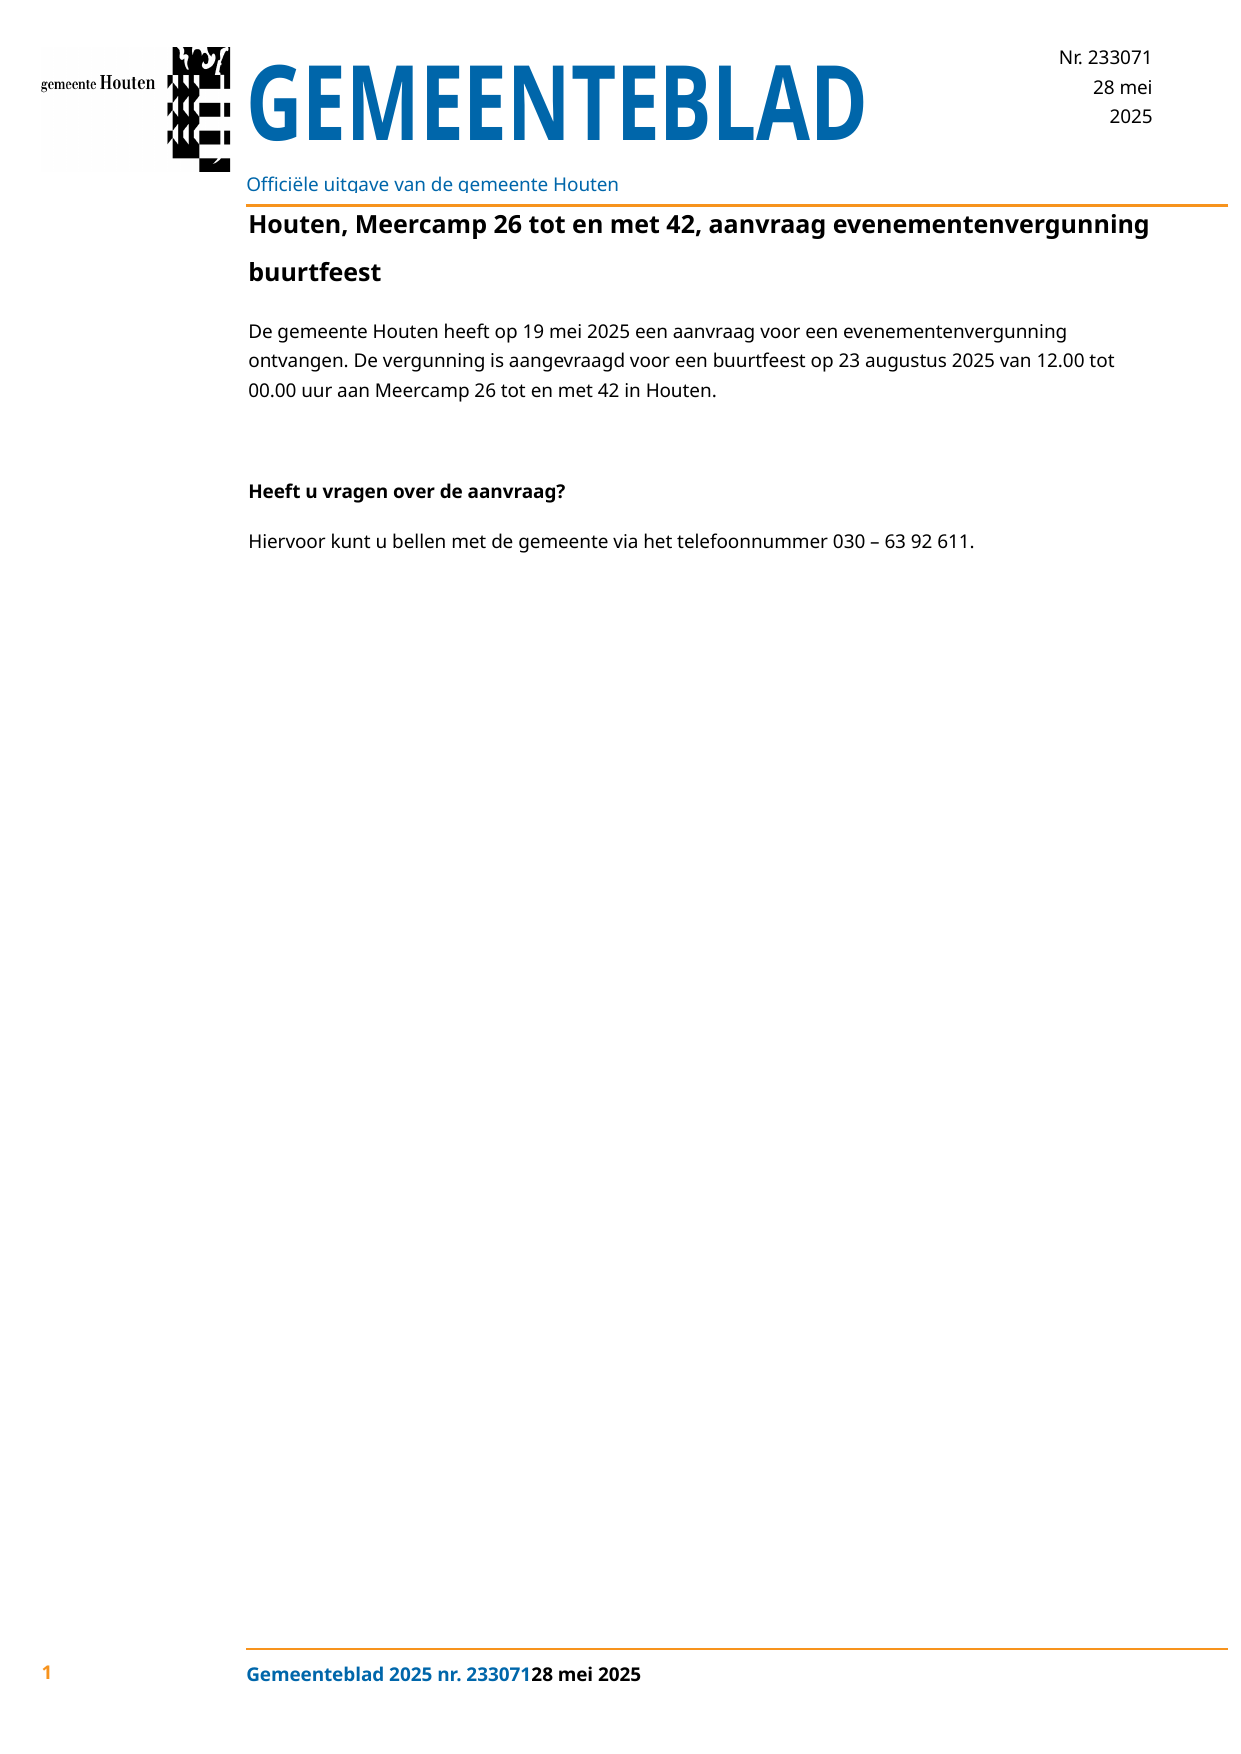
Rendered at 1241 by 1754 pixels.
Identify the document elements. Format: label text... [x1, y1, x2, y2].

text Heeft u vragen over de aanvraag? [248, 478, 1152, 504]
text Houten, Meercamp 26 tot en met 42, aanvraag evenementenvergunning buurtfeest [248, 207, 1152, 288]
picture [41, 47, 231, 172]
text De gemeente Houten heeft op 19 mei 2025 een aanvraag voor een evenementenvergunning ontvangen. De vergunning is aangevraagd voor een buurtfeest op 23 augustus 2025 van 12.00 tot 00.00 uur aan Meercamp 26 tot en met 42 in Houten. [248, 318, 1152, 403]
text Hiervoor kunt u bellen met de gemeente via het telefoonnummer 030 – 63 92 611. [248, 528, 1152, 554]
